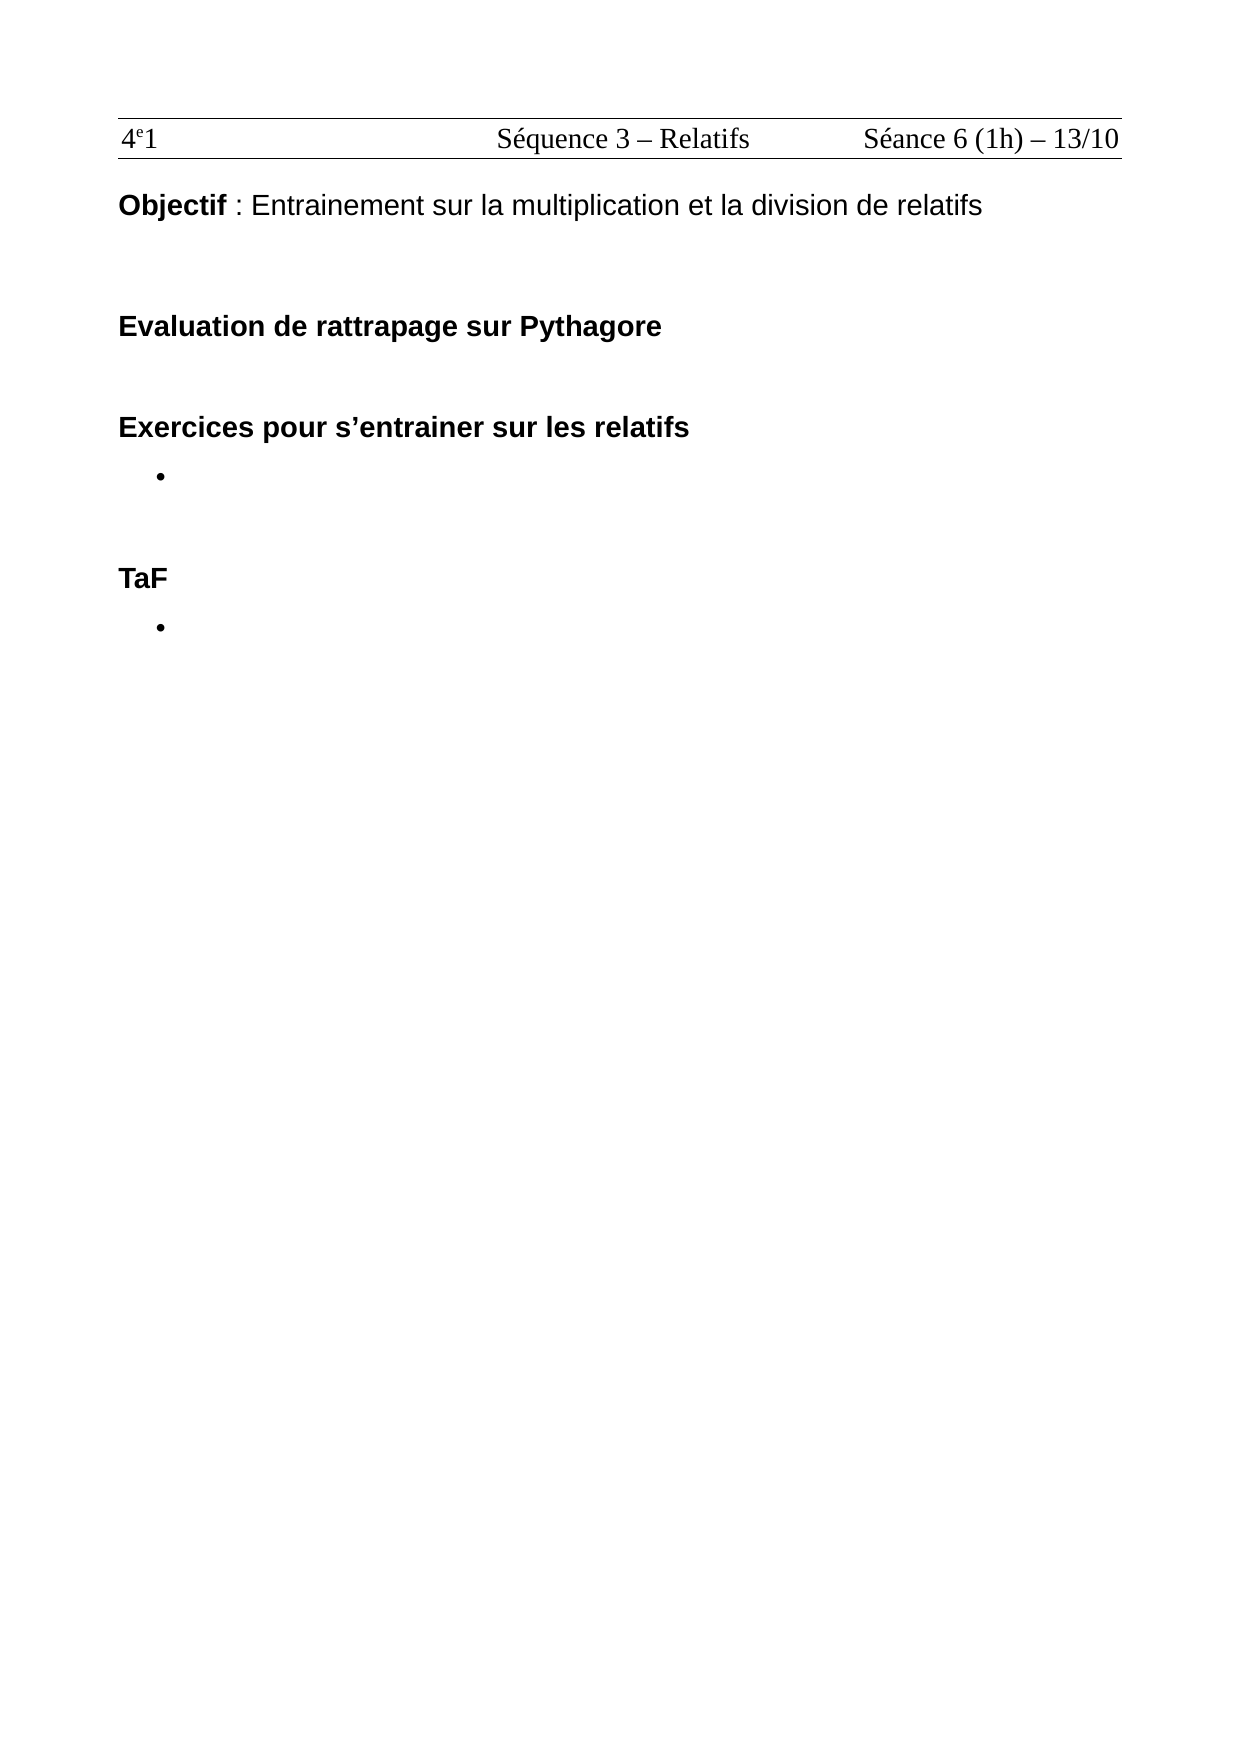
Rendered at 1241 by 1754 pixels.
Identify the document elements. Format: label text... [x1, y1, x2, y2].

text Objectif : Entrainement sur la multiplication et la division de relatifs [118, 188, 1122, 221]
text Exercices pour s’entrainer sur les relatifs [118, 410, 1122, 443]
text Evaluation de rattrapage sur Pythagore [118, 309, 1122, 343]
text TaF [118, 561, 1122, 594]
